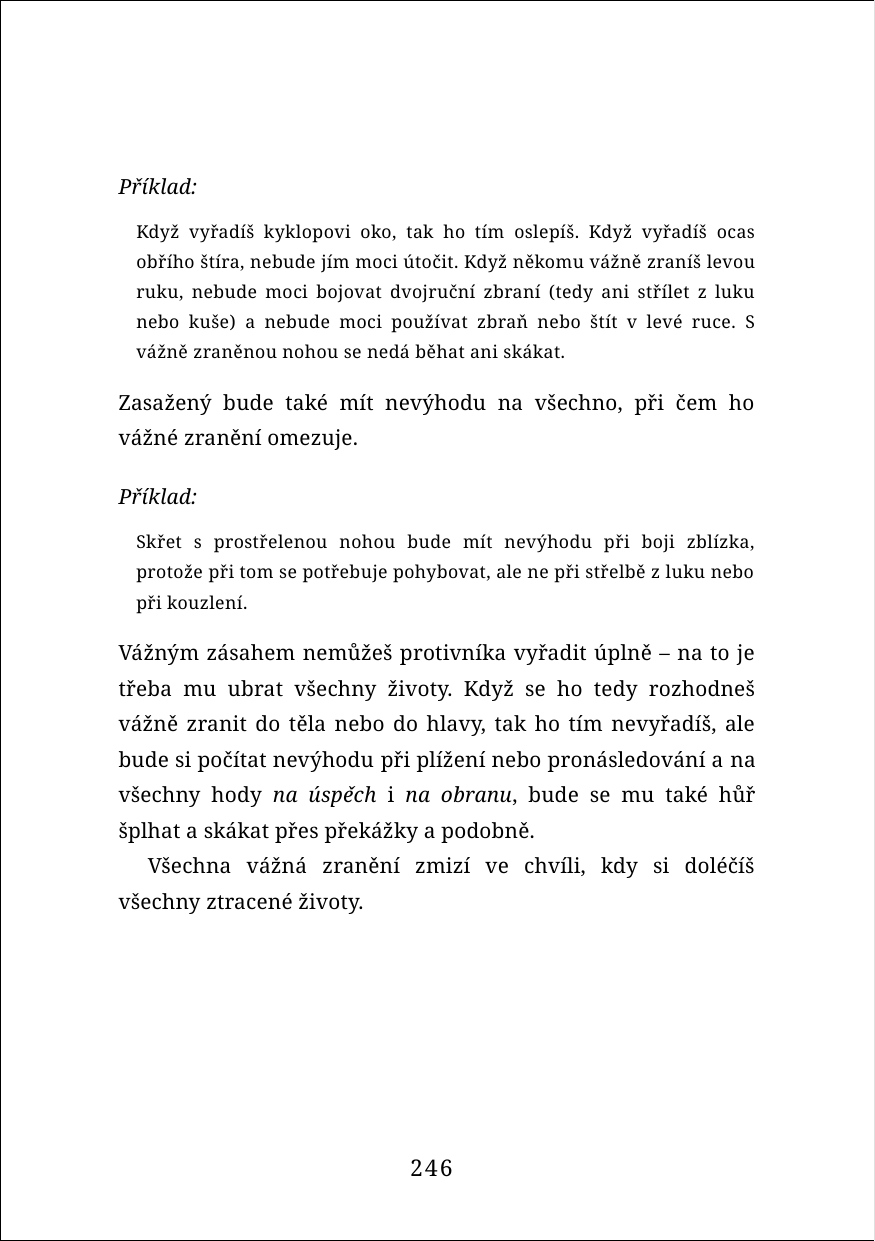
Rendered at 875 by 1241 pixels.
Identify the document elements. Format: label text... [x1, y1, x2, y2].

text Příklad: [118, 172, 756, 200]
text Když vyřadíš kyklopovi oko, tak ho tím oslepíš. Když vyřadíš ocas obřího štíra, nebude jím moci útočit. Když někomu vážně zraníš levou ruku, nebude moci bojovat dvojruční zbraní (tedy ani střílet z luku nebo kuše) a nebude moci používat zbraň nebo štít v levé ruce. S vážně zraněnou nohou se nedá běhat ani skákat. [136, 219, 756, 364]
text Zasažený bude také mít nevýhodu na všechno, při čem ho vážné zranění omezuje. [118, 388, 756, 452]
text Skřet s prostřelenou nohou bude mít nevýhodu při boji zblízka, protože při tom se potřebuje pohybovat, ale ne při střelbě z luku nebo při kouzlení. [136, 530, 756, 614]
text Příklad: [118, 482, 756, 511]
text Vážným zásahem nemůžeš protivníka vyřadit úplně – na to je třeba mu ubrat všechny životy. Když se ho tedy rozhodneš vážně zranit do těla nebo do hlavy, tak ho tím nevyřadíš, ale bude si počítat nevýhodu při plížení nebo pronásledování a na všechny hody na úspěch i na obranu, bude se mu také hůř šplhat a skákat přes překážky a podobně. Všechna vážná zranění zmizí ve chvíli, kdy si doléčíš všechny ztracené životy. [118, 638, 756, 915]
